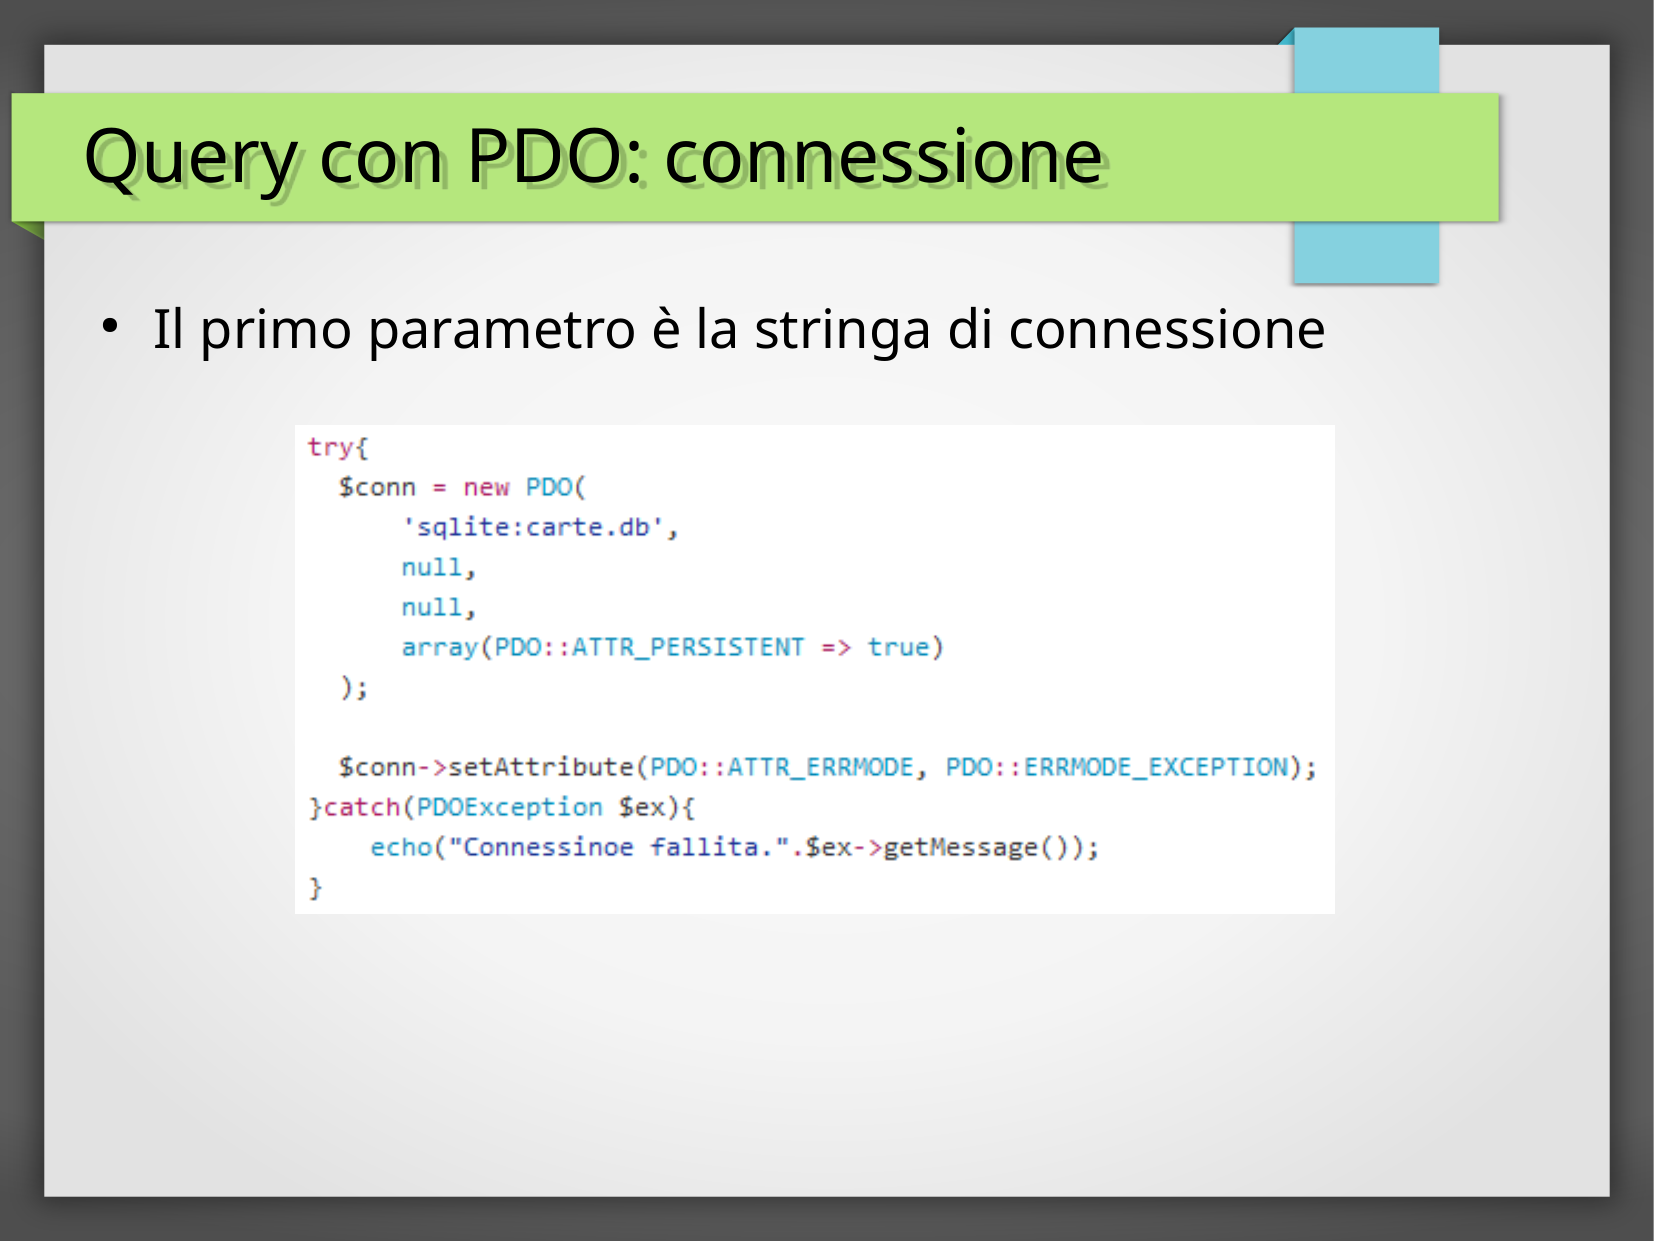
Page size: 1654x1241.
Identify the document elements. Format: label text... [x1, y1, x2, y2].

picture [0, 0, 1654, 1241]
title Query con PDO: connessione [82, 49, 1571, 257]
list Il primo parametro è la stringa di connessione [82, 290, 1571, 1109]
